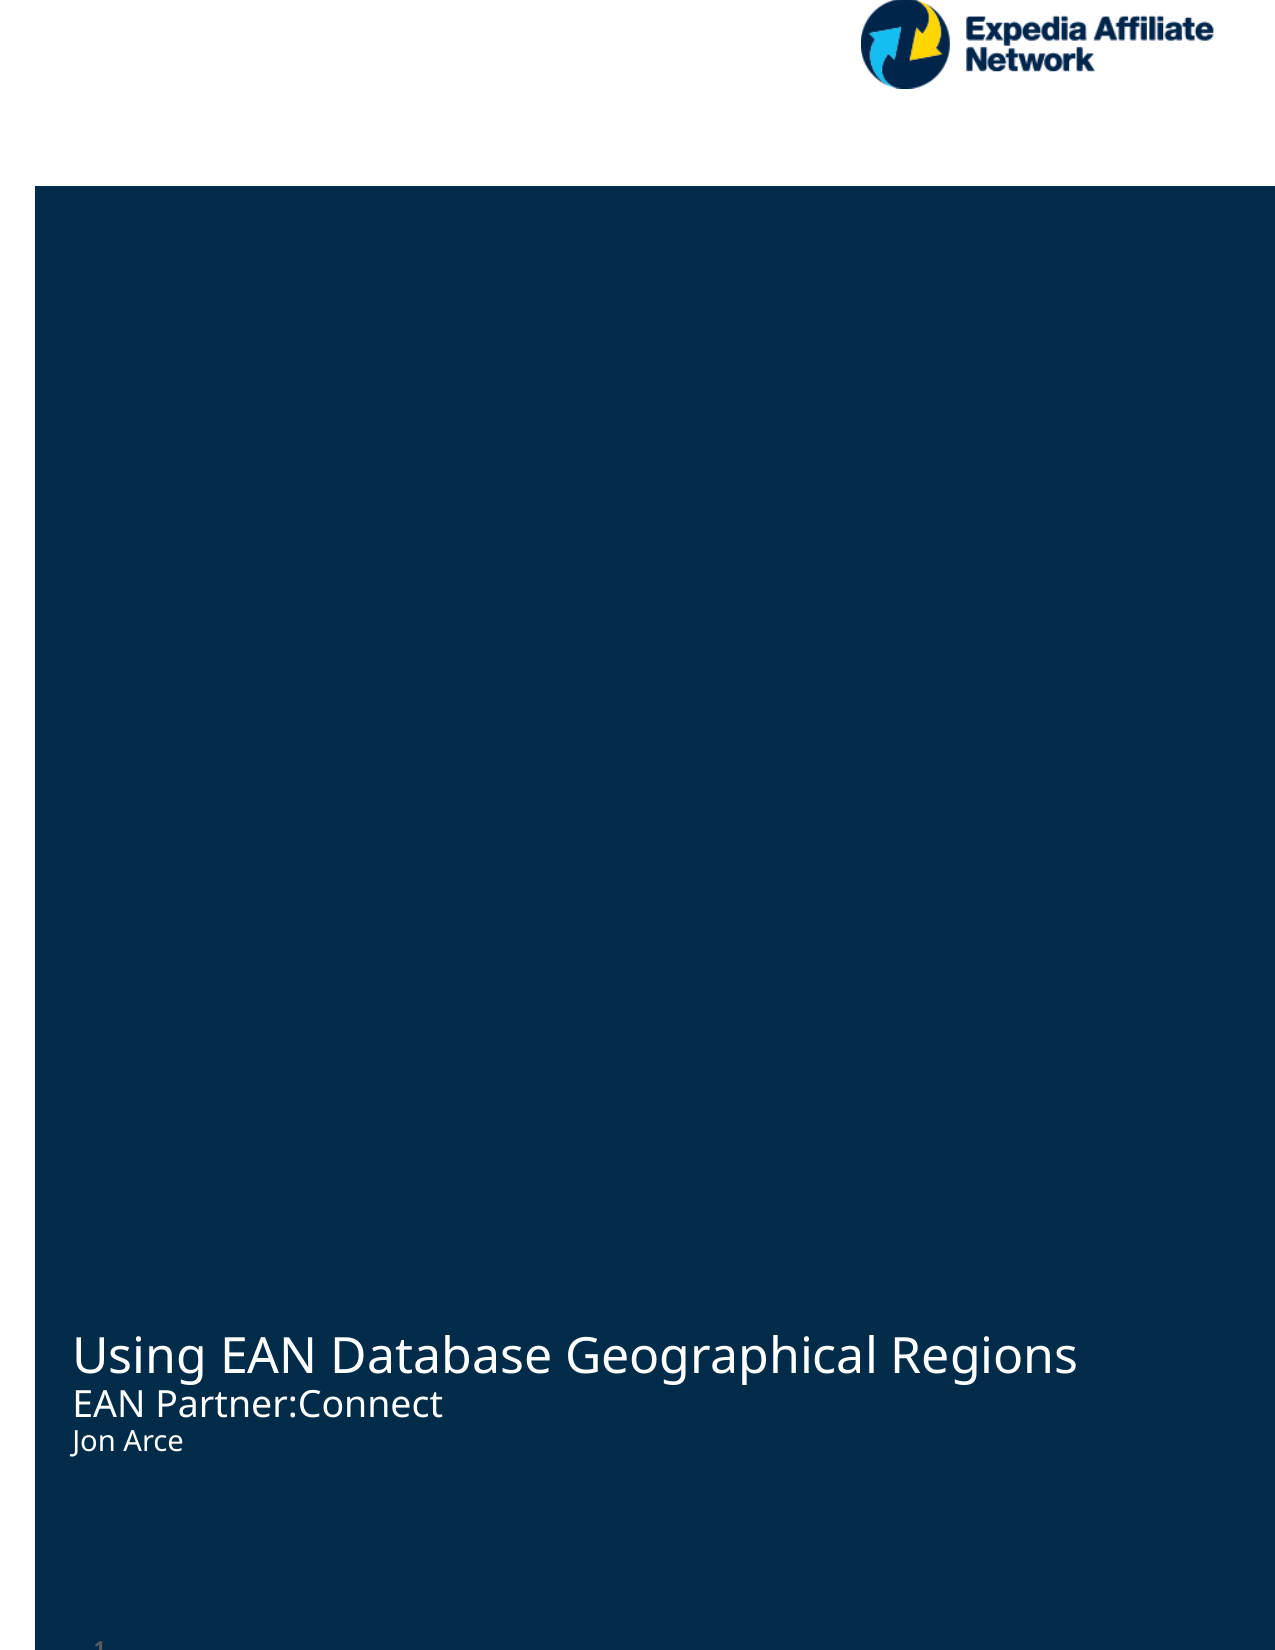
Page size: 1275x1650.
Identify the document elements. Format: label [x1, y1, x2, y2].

picture [861, 0, 1216, 89]
